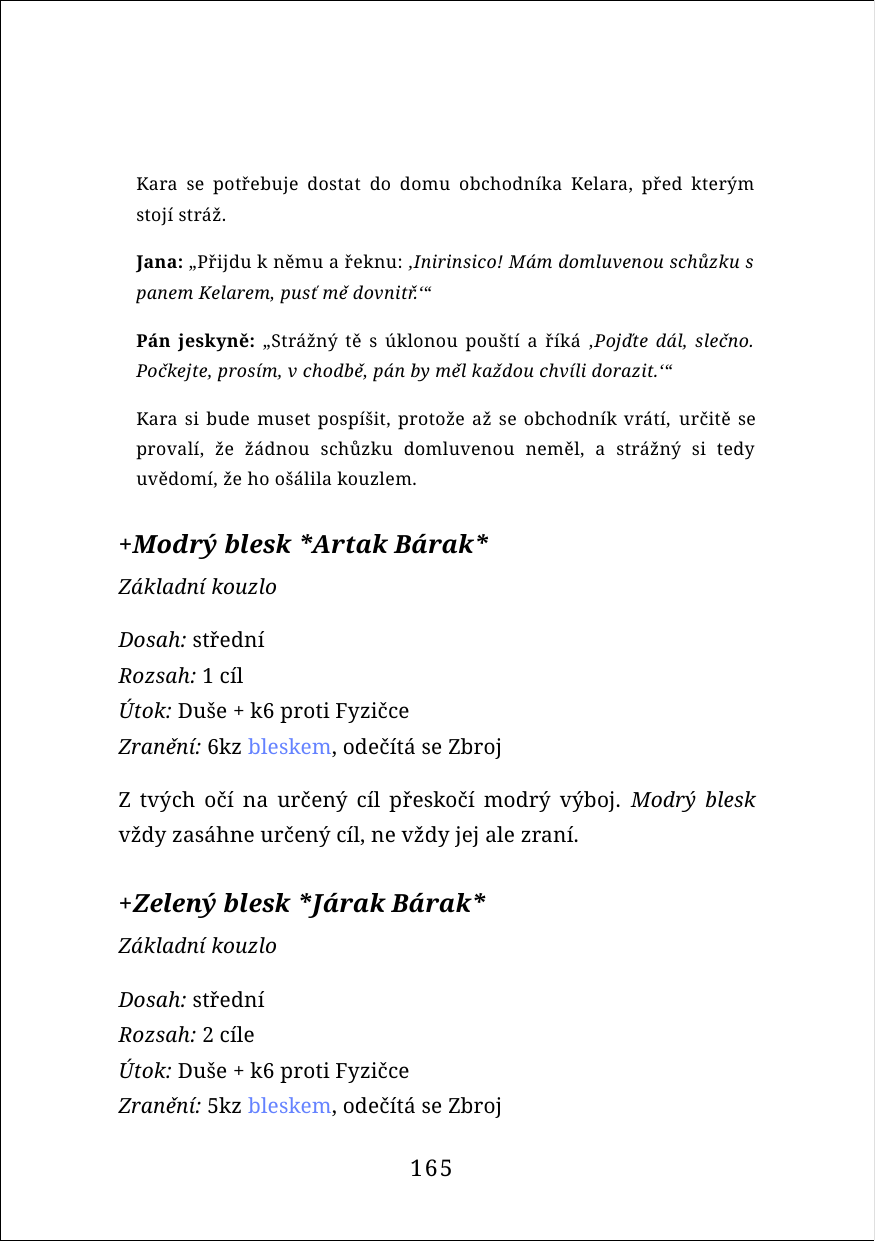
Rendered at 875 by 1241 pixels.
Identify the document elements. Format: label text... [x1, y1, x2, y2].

text Pán jeskyně: „Strážný tě s úklonou pouští a říká ‚Pojďte dál, slečno. Počkejte, prosím, v chodbě, pán by měl každou chvíli dorazit.‘“ [136, 328, 756, 382]
text Z tvých očí na určený cíl přeskočí modrý výboj. Modrý blesk vždy zasáhne určený cíl, ne vždy jej ale zraní. [118, 785, 756, 849]
text Dosah: střední Rozsah: 2 cíle Útok: Duše + k6 proti Fyzičce Zranění: 5kz bleskem, odečítá se Zbroj [118, 985, 756, 1120]
text Dosah: střední Rozsah: 1 cíl Útok: Duše + k6 proti Fyzičce Zranění: 6kz bleskem, odečítá se Zbroj [118, 625, 756, 760]
text Jana: „Přijdu k němu a řeknu: ‚Inirinsico! Mám domluvenou schůzku s panem Kelarem, pusť mě dovnitř.‘“ [136, 250, 756, 304]
text Kara si bude muset pospíšit, protože až se obchodník vrátí, určitě se provalí, že žádnou schůzku domluvenou neměl, a strážný si tedy uvědomí, že ho ošálila kouzlem. [136, 406, 756, 491]
text Základní kouzlo [118, 572, 756, 601]
subtitle +Modrý blesk *Artak Bárak* [118, 526, 756, 560]
text Kara se potřebuje dostat do domu obchodníka Kelara, před kterým stojí stráž. [136, 172, 756, 226]
subtitle +Zelený blesk *Járak Bárak* [118, 886, 756, 920]
text Základní kouzlo [118, 931, 756, 960]
